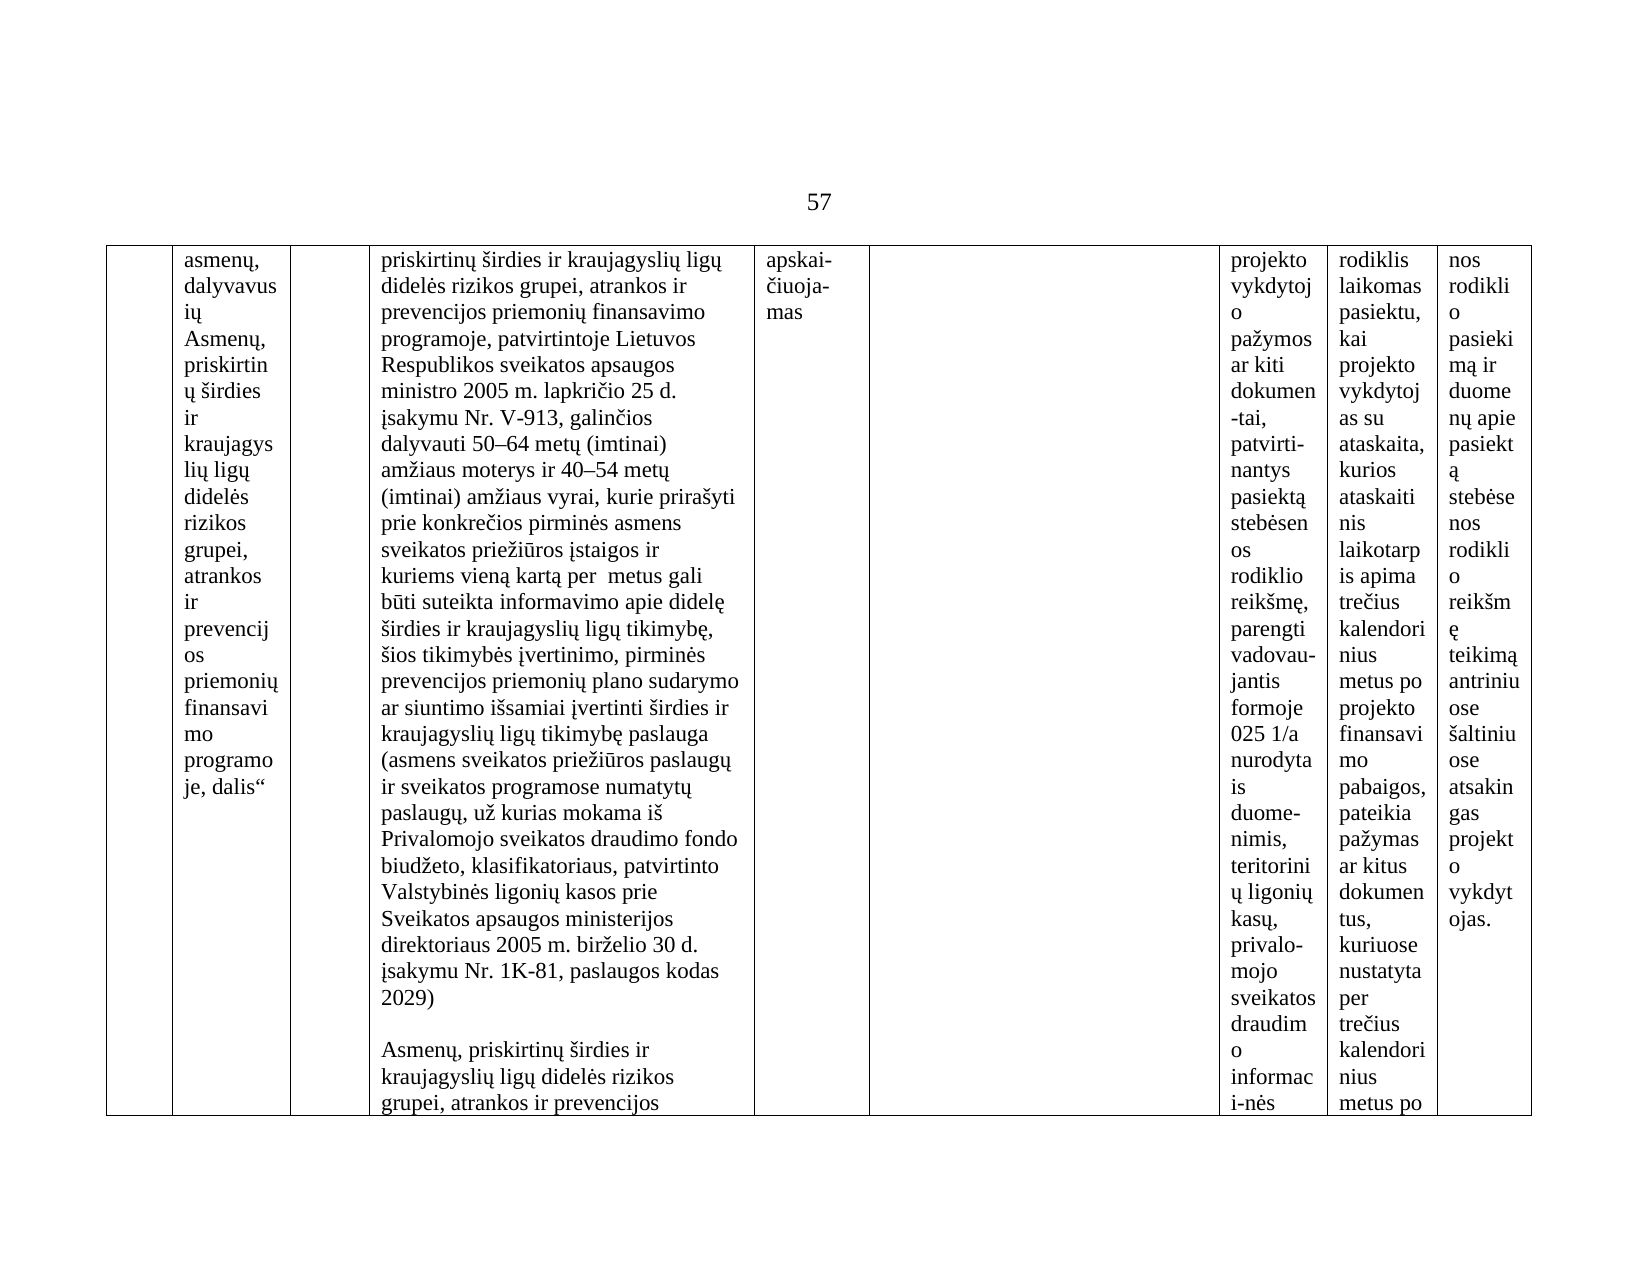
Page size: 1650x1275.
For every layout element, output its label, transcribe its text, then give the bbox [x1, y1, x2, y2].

table_cell projekto vykdytojo pažymos ar kiti dokumen-tai, patvirti-nantys pasiektą stebėsenos rodiklio reikšmę, parengti vadovau-jantis formoje 025 1/a nurodytais duome-nimis, teritorinių ligonių kasų, privalo-mojo sveikatos draudimo informaci-nės [1220, 246, 1327, 1115]
table_cell [107, 246, 172, 1115]
table_cell [291, 246, 369, 1115]
table_cell nos rodiklio pasiekimą ir duomenų apie pasiektą stebėsenos rodiklio reikšmę teikimą antriniuose šaltiniuose atsakingas projekto vykdytojas. [1438, 246, 1531, 1115]
table_cell [870, 246, 1219, 1115]
table_cell rodiklis laikomas pasiektu, kai projekto vykdytojas su ataskaita, kurios ataskaitinis laikotarpis apima trečius kalendorinius metus po projekto finansavimo pabaigos, pateikia pažymas ar kitus dokumentus, kuriuose nustatyta per trečius kalendorinius metus po [1328, 246, 1437, 1115]
table_cell asmenų, dalyvavusių Asmenų, priskirtinų širdies ir kraujagyslių ligų didelės rizikos grupei, atrankos ir prevencijos priemonių finansavimo programoje, dalis“ [173, 246, 290, 1115]
table_cell priskirtinų širdies ir kraujagyslių ligų didelės rizikos grupei, atrankos ir prevencijos priemonių finansavimo programoje, patvirtintoje Lietuvos Respublikos sveikatos apsaugos ministro 2005 m. lapkričio 25 d. įsakymu Nr. V-913, galinčios dalyvauti 50–64 metų (imtinai) amžiaus moterys ir 40–54 metų (imtinai) amžiaus vyrai, kurie prirašyti prie konkrečios pirminės asmens sveikatos priežiūros įstaigos ir kuriems vieną kartą per metus gali būti suteikta informavimo apie didelę širdies ir kraujagyslių ligų tikimybę, šios tikimybės įvertinimo, pirminės prevencijos priemonių plano sudarymo ar siuntimo išsamiai įvertinti širdies ir kraujagyslių ligų tikimybę paslauga (asmens sveikatos priežiūros paslaugų ir sveikatos programose numatytų paslaugų, už kurias mokama iš Privalomojo sveikatos draudimo fondo biudžeto, klasifikatoriaus, patvirtinto Valstybinės ligonių kasos prie Sveikatos apsaugos ministerijos direktoriaus 2005 m. birželio 30 d. įsakymu Nr. 1K-81, paslaugos kodas 2029) Asmenų, priskirtinų širdies ir kraujagyslių ligų didelės rizikos grupei, atrankos ir prevencijos [370, 246, 754, 1115]
table_cell apskai-čiuoja-mas [755, 246, 869, 1115]
